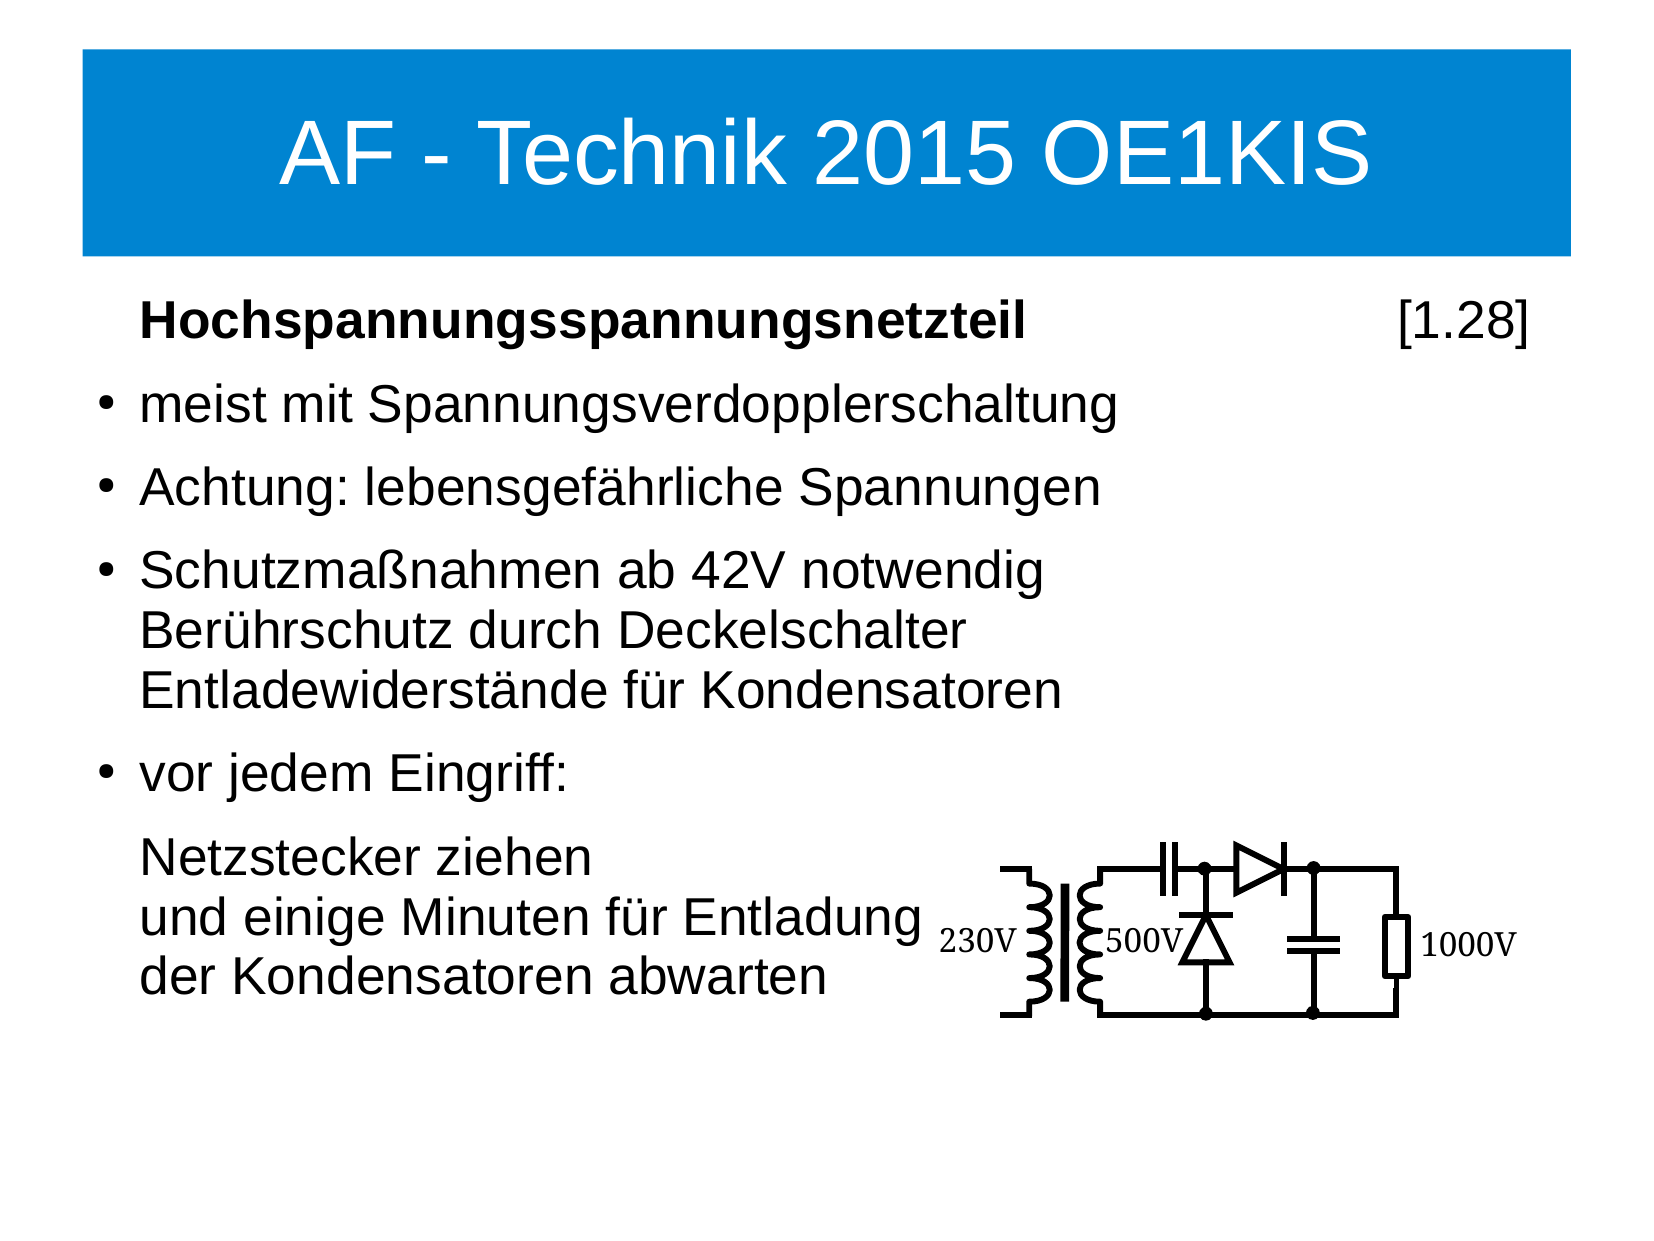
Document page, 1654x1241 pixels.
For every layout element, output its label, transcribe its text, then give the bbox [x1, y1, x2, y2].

picture [912, 773, 1535, 1241]
list Hochspannungsspannungsnetzteil [1.28] meist mit Spannungsverdopplerschaltung Achtung: lebensgefährliche Spannungen Schutzmaßnahmen ab 42V notwendig Berührschutz durch Deckelschalter Entladewiderstände für Kondensatoren vor jedem Eingriff: Netzstecker ziehen und einige Minuten für Entladung der Kondensatoren abwarten [82, 290, 1571, 1010]
title AF - Technik 2015 OE1KIS [82, 49, 1571, 257]
